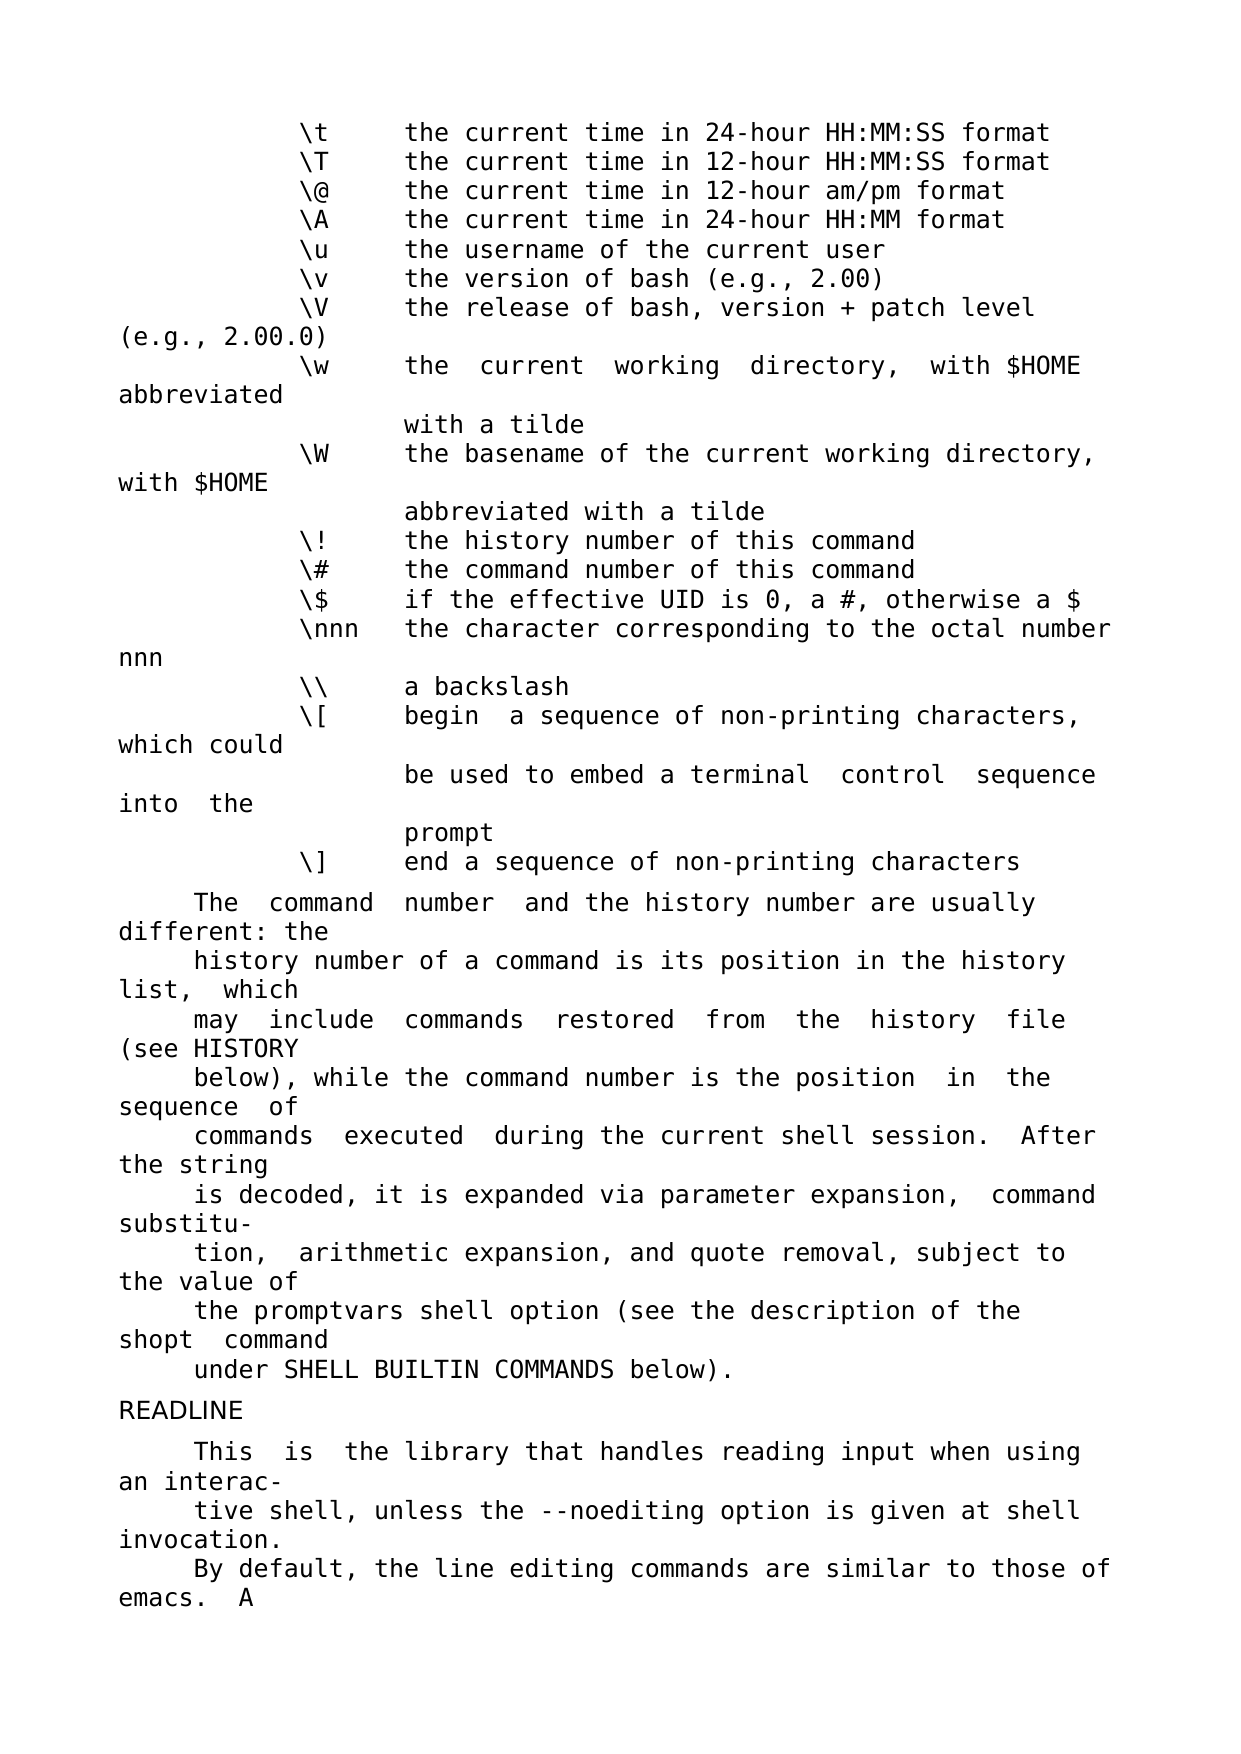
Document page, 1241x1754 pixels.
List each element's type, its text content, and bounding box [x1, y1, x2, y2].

text This is the library that handles reading input when using an interac- tive shell, unless the --noediting option is given at shell invocation. By default, the line editing commands are similar to those of emacs. A [118, 1437, 1122, 1612]
text The command number and the history number are usually different: the history number of a command is its position in the history list, which may include commands restored from the history file (see HISTORY below), while the command number is the position in the sequence of commands executed during the current shell session. After the string is decoded, it is expanded via parameter expansion, command substitu- tion, arithmetic expansion, and quote removal, subject to the value of the promptvars shell option (see the description of the shopt command under SHELL BUILTIN COMMANDS below). [118, 888, 1122, 1384]
text READLINE [118, 1396, 1122, 1425]
text \t the current time in 24-hour HH:MM:SS format \T the current time in 12-hour HH:MM:SS format \@ the current time in 12-hour am/pm format \A the current time in 24-hour HH:MM format \u the username of the current user \v the version of bash (e.g., 2.00) \V the release of bash, version + patch level (e.g., 2.00.0) \w the current working directory, with $HOME abbreviated with a tilde \W the basename of the current working directory, with $HOME abbreviated with a tilde \! the history number of this command \# the command number of this command \$ if the effective UID is 0, a #, otherwise a $ \nnn the character corresponding to the octal number nnn \\ a backslash \[ begin a sequence of non-printing characters, which could be used to embed a terminal control sequence into the prompt \] end a sequence of non-printing characters [118, 118, 1122, 876]
